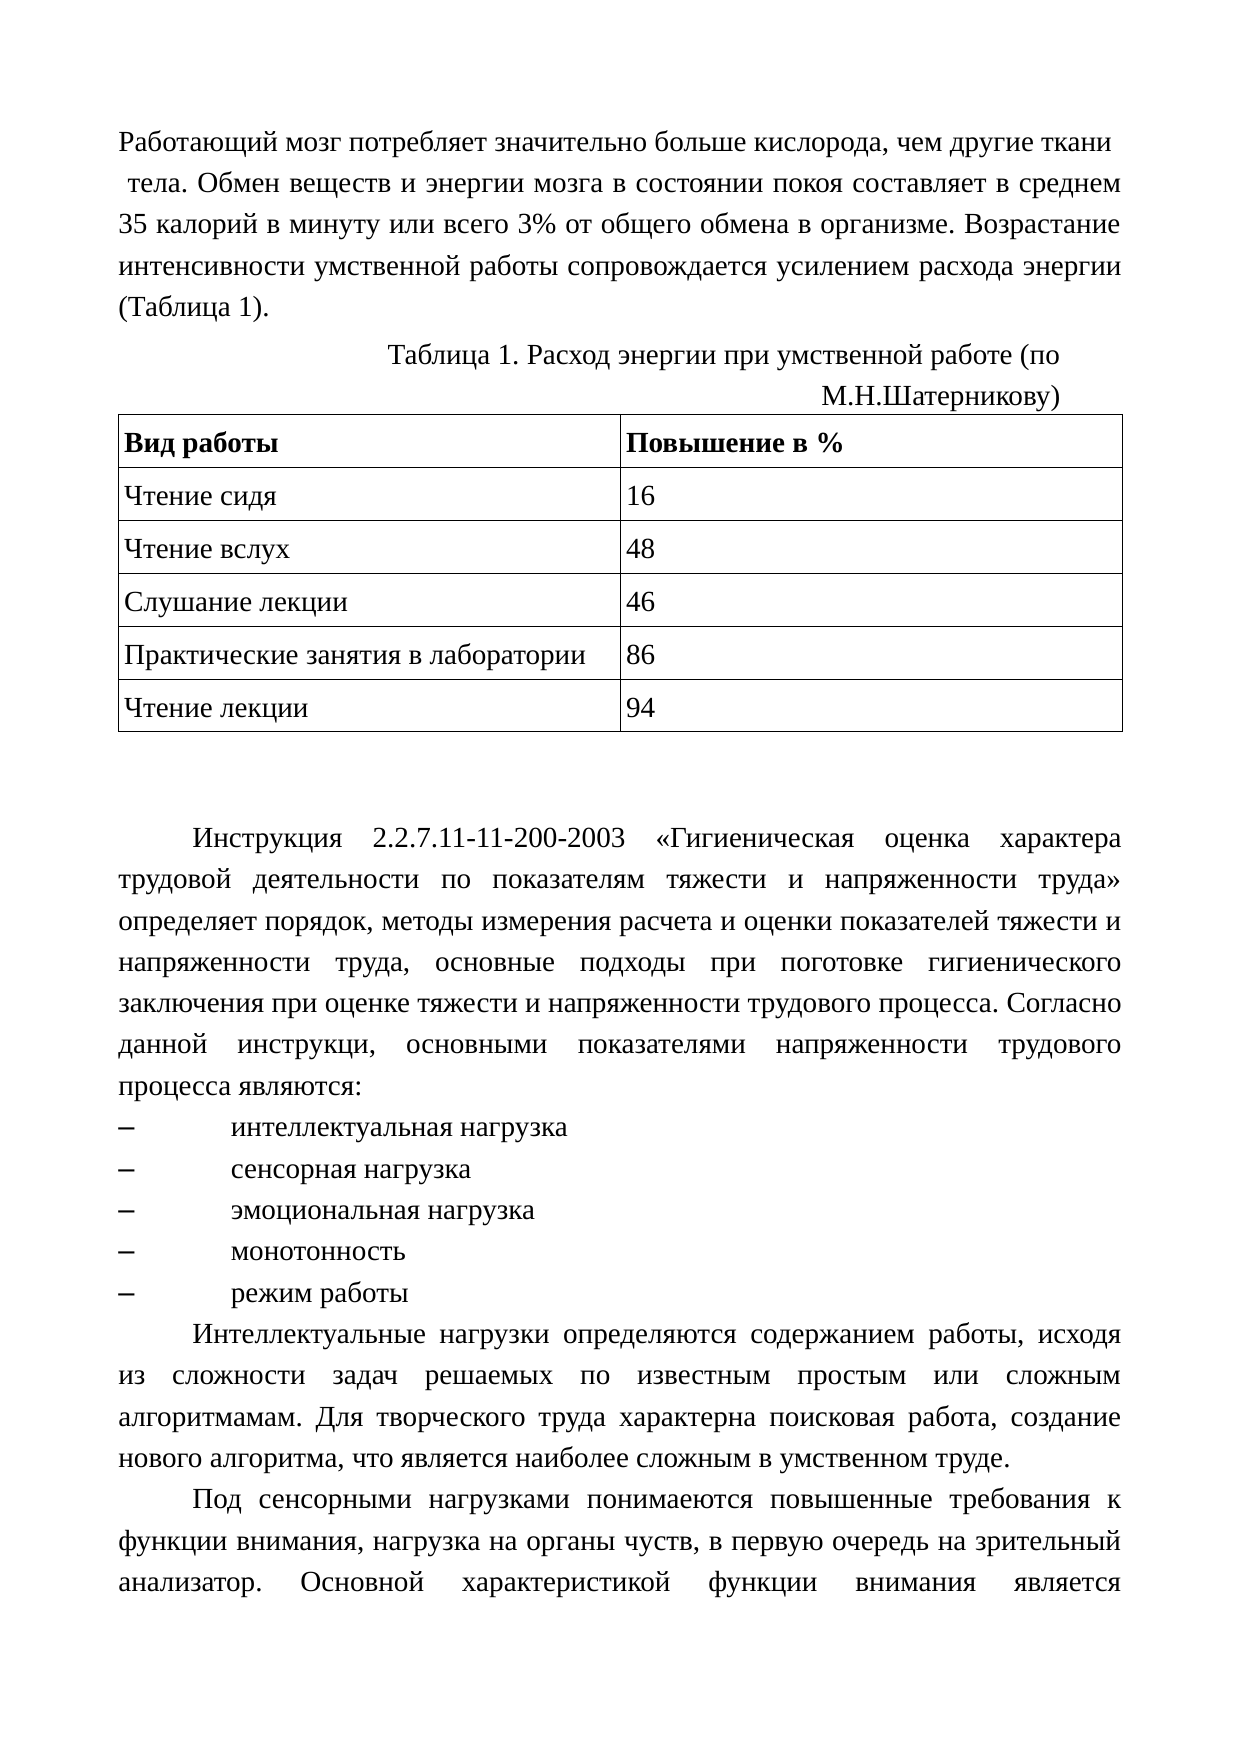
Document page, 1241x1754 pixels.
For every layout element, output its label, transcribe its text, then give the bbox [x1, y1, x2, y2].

text Инструкция 2.2.7.11-11-200-2003 «Гигиеническая оценка характера трудовой деятельности по показателям тяжести и напряженности труда» определяет порядок, методы измерения расчета и оценки показателей тяжести и напряженности труда, основные подходы при поготовке гигиенического заключения при оценке тяжести и напряженности трудового процесса. Согласно данной инструкци, основными показателями напряженности трудового процесса являются: [118, 814, 1122, 1104]
table_cell 86 [621, 627, 1122, 678]
list интеллектуальная нагрузка [118, 1104, 1122, 1145]
text тела. Обмен веществ и энергии мозга в состоянии покоя составляет в среднем 35 калорий в минуту или всего 3% от общего обмена в организме. Возрастание интенсивности умственной работы сопровождается усилением расхода энергии (Таблица 1). [118, 159, 1122, 325]
table_cell 46 [621, 574, 1122, 626]
table_cell Практические занятия в лаборатории [119, 627, 620, 678]
text Интеллектуальные нагрузки определяются содержанием работы, исходя из сложности задач решаемых по известным простым или сложным алгоритмамам. Для творческого труда характерна поисковая работа, создание нового алгоритма, что является наиболее сложным в умственном труде. [118, 1310, 1122, 1476]
table_cell Слушание лекции [119, 574, 620, 626]
table_cell Чтение вслух [119, 521, 620, 573]
list режим работы [118, 1269, 1122, 1310]
table_cell Чтение лекции [119, 680, 620, 731]
table_cell 16 [621, 468, 1122, 520]
list сенсорная нагрузка [118, 1145, 1122, 1186]
text Под сенсорными нагрузками понимаеются повышенные требования к функции внимания, нагрузка на органы чуств, в первую очередь на зрительный анализатор. Основной характеристикой функции внимания является [118, 1476, 1122, 1600]
list монотонность [118, 1228, 1122, 1269]
text Таблица 1. Расход энергии при умственной работе (по М.Н.Шатерникову) [118, 331, 1060, 414]
text Работающий мозг потребляет значительно больше кислорода, чем другие ткани [118, 118, 1122, 159]
table_header Вид работы [119, 415, 620, 467]
list эмоциональная нагрузка [118, 1186, 1122, 1228]
table_header Повышение в % [621, 415, 1122, 467]
table_cell Чтение сидя [119, 468, 620, 520]
table_cell 94 [621, 680, 1122, 731]
table_cell 48 [621, 521, 1122, 573]
